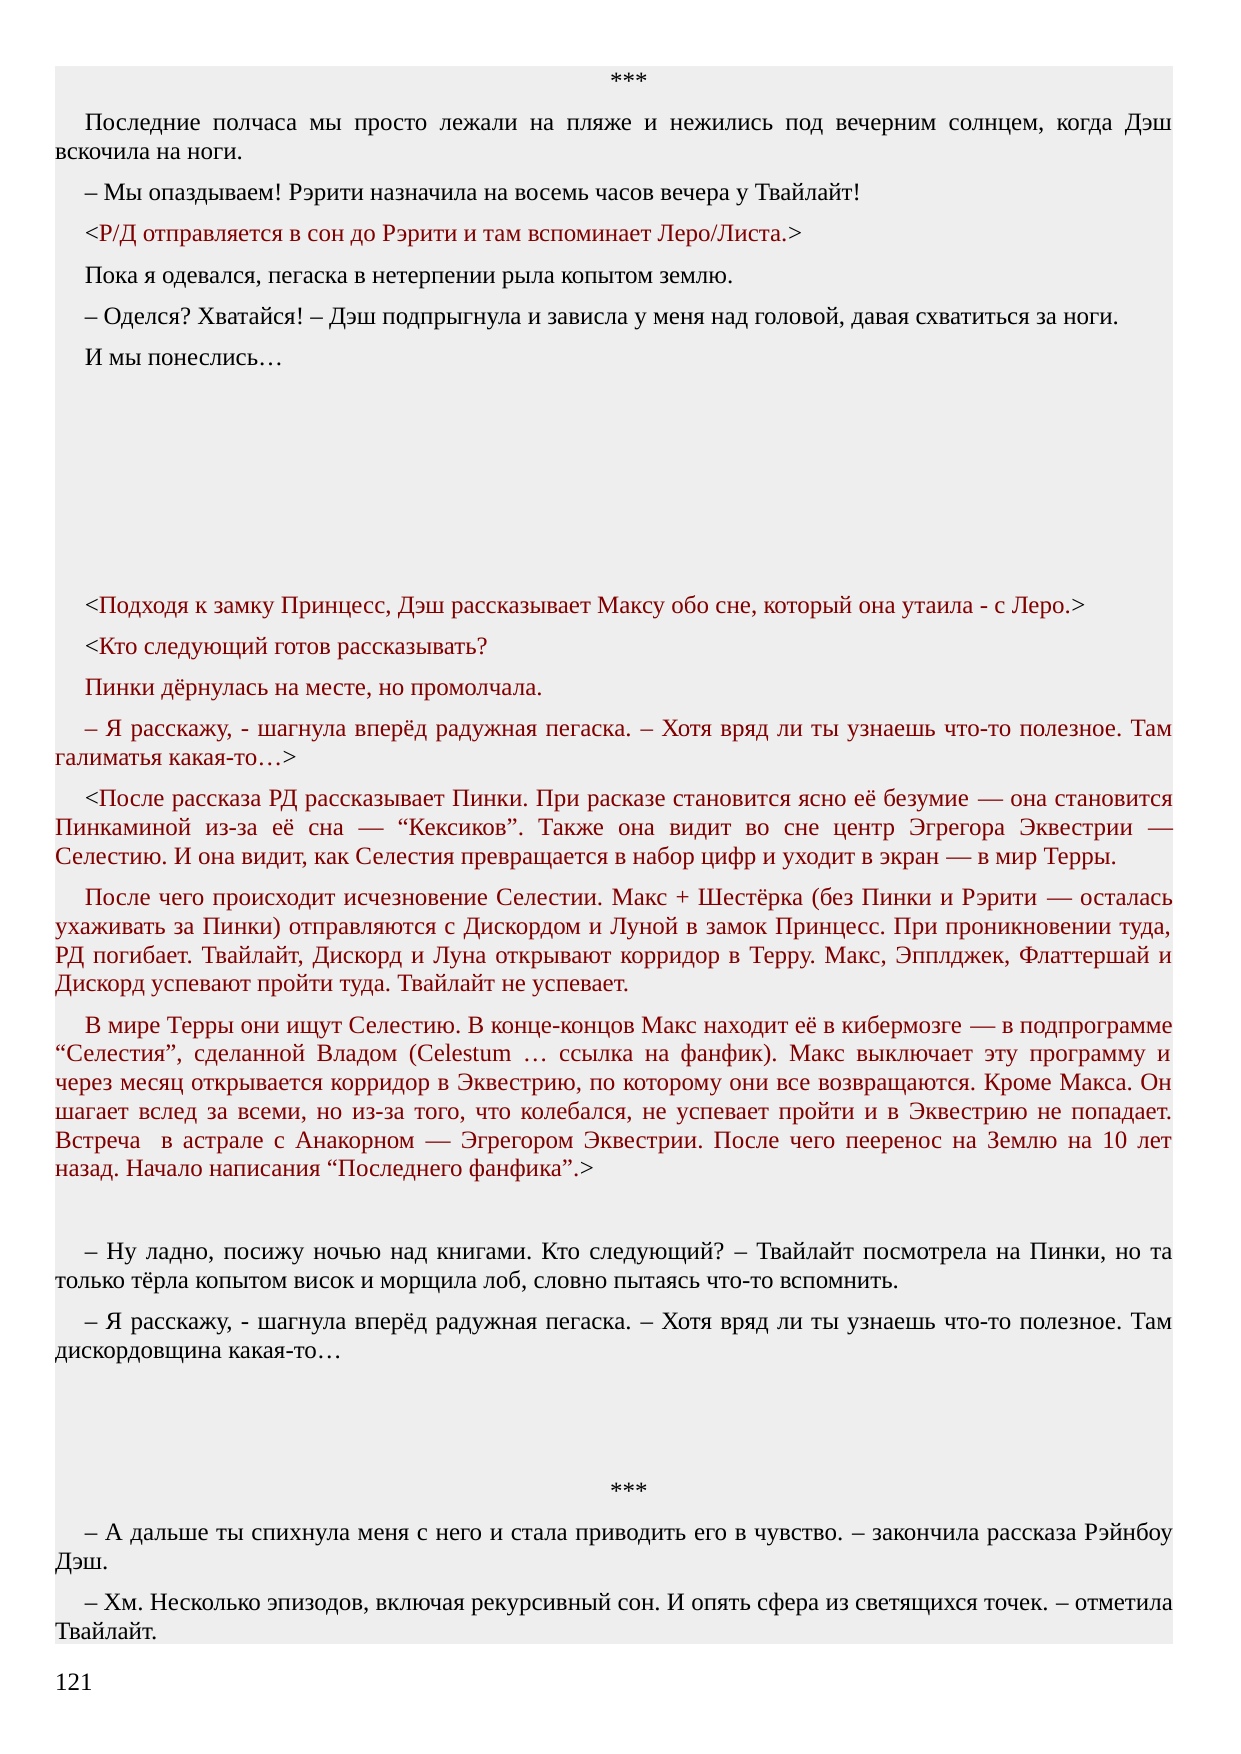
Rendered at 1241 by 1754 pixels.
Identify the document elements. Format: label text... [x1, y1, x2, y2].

text Последние полчаса мы просто лежали на пляже и нежились под вечерним солнцем, когда Дэш вскочила на ноги. [55, 107, 1173, 165]
text *** [55, 66, 1173, 95]
text В мире Терры они ищут Селестию. В конце-концов Макс находит её в кибермозге — в подпрограмме “Селестия”, сделанной Владом (Celestum … ссылка на фанфик). Макс выключает эту программу и через месяц открывается корридор в Эквестрию, по которому они все возвращаются. Кроме Макса. Он шагает вслед за всеми, но из-за того, что колебался, не успевает пройти и в Эквестрию не попадает. Встреча в астрале с Анакорном — Эгрегором Эквестрии. После чего пееренос на Землю на 10 лет назад. Начало написания “Последнего фанфика”.> [55, 1010, 1173, 1182]
text – А дальше ты спихнула меня с него и стала приводить его в чувство. – закончила рассказа Рэйнбоу Дэш. [55, 1517, 1173, 1574]
text – Оделся? Хватайся! – Дэш подпрыгнула и зависла у меня над головой, давая схватиться за ноги. [55, 301, 1173, 330]
text – Я расскажу, - шагнула вперёд радужная пегаска. – Хотя вряд ли ты узнаешь что-то полезное. Там галиматья какая-то…> [55, 713, 1173, 771]
text – Ну ладно, посижу ночью над книгами. Кто следующий? – Твайлайт посмотрела на Пинки, но та только тёрла копытом висок и морщила лоб, словно пытаясь что-то вспомнить. [55, 1236, 1173, 1293]
text И мы понеслись… [55, 342, 1173, 371]
text <Кто следующий готов рассказывать? [55, 631, 1173, 660]
text <После рассказа РД рассказывает Пинки. При расказе становится ясно её безумие — она становится Пинкаминой из-за её сна — “Кексиков”. Также она видит во сне центр Эгрегора Эквестрии — Селестию. И она видит, как Селестия превращается в набор цифр и уходит в экран — в мир Терры. [55, 783, 1173, 870]
text <Подходя к замку Принцесс, Дэш рассказывает Максу обо сне, который она утаила - с Леро.> [55, 590, 1173, 618]
text – Мы опаздываем! Рэрити назначила на восемь часов вечера у Твайлайт! [55, 177, 1173, 206]
text Пинки дёрнулась на месте, но промолчала. [55, 672, 1173, 701]
text – Хм. Несколько эпизодов, включая рекурсивный сон. И опять сфера из светящихся точек. – отметила Твайлайт. [55, 1587, 1173, 1644]
text *** [55, 1476, 1173, 1504]
text После чего происходит исчезновение Селестии. Макс + Шестёрка (без Пинки и Рэрити — осталась ухаживать за Пинки) отправляются с Дискордом и Луной в замок Принцесс. При проникновении туда, РД погибает. Твайлайт, Дискорд и Луна открывают корридор в Терру. Макс, Эпплджек, Флаттершай и Дискорд успевают пройти туда. Твайлайт не успевает. [55, 882, 1173, 997]
text Пока я одевался, пегаска в нетерпении рыла копытом землю. [55, 260, 1173, 288]
text <Р/Д отправляется в сон до Рэрити и там вспоминает Леро/Листа.> [55, 218, 1173, 247]
text – Я расскажу, - шагнула вперёд радужная пегаска. – Хотя вряд ли ты узнаешь что-то полезное. Там дискордовщина какая-то… [55, 1306, 1173, 1363]
